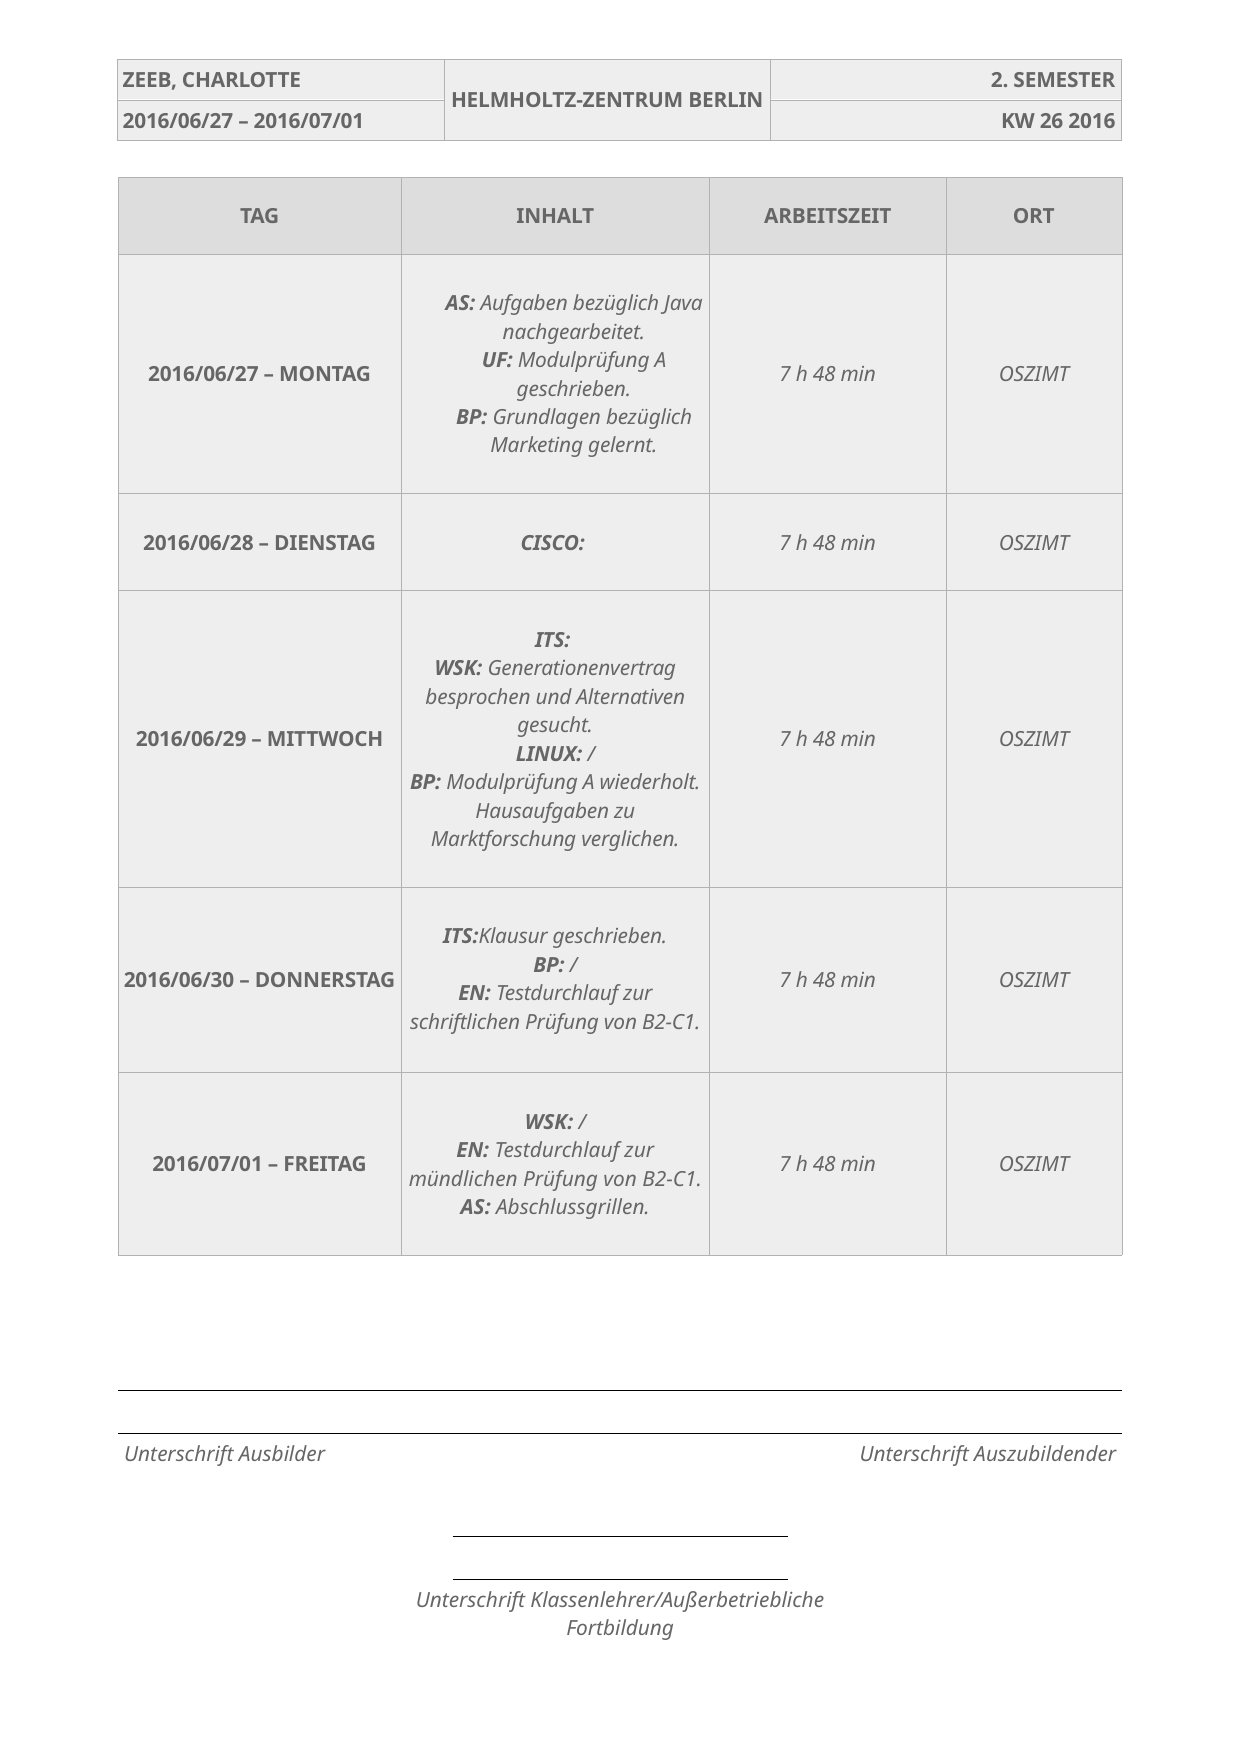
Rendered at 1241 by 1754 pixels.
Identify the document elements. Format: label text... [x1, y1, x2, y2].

table_cell 7 h 48 min [710, 1073, 946, 1255]
table_cell 7 h 48 min [710, 591, 946, 887]
table_cell OSZIMT [947, 255, 1122, 493]
table_header ARBEITSZEIT [710, 178, 946, 254]
table_cell 2016/06/29 – MITTWOCH [119, 591, 401, 887]
table_cell CISCO: [402, 494, 709, 590]
table_cell AS: Aufgaben bezüglich Java nachgearbeitet. UF: Modulprüfung A geschrieben. BP: Grundlagen bezüglich Marketing gelernt. [402, 255, 709, 493]
table_cell 7 h 48 min [710, 494, 946, 590]
table_cell OSZIMT [947, 1073, 1122, 1255]
table_cell OSZIMT [947, 888, 1122, 1072]
table_cell 2016/06/30 – DONNERSTAG [119, 888, 401, 1072]
table_header INHALT [402, 178, 709, 254]
table_header ORT [947, 178, 1122, 254]
table_cell 2016/07/01 – FREITAG [119, 1073, 401, 1255]
table_cell 7 h 48 min [710, 888, 946, 1072]
table_cell OSZIMT [947, 591, 1122, 887]
table_cell ITS:Klausur geschrieben. BP: / EN: Testdurchlauf zur schriftlichen Prüfung von B2-C1. [402, 888, 709, 1072]
table_cell 2016/06/27 – MONTAG [119, 255, 401, 493]
table_cell 7 h 48 min [710, 255, 946, 493]
table_cell OSZIMT [947, 494, 1122, 590]
table_cell 2016/06/28 – DIENSTAG [119, 494, 401, 590]
table_cell ITS: WSK: Generationenvertrag besprochen und Alternativen gesucht. LINUX: / BP: Modulprüfung A wiederholt. Hausaufgaben zu Marktforschung verglichen. [402, 591, 709, 887]
table_header TAG [119, 178, 401, 254]
table_cell WSK: / EN: Testdurchlauf zur mündlichen Prüfung von B2-C1. AS: Abschlussgrillen. [402, 1073, 709, 1255]
